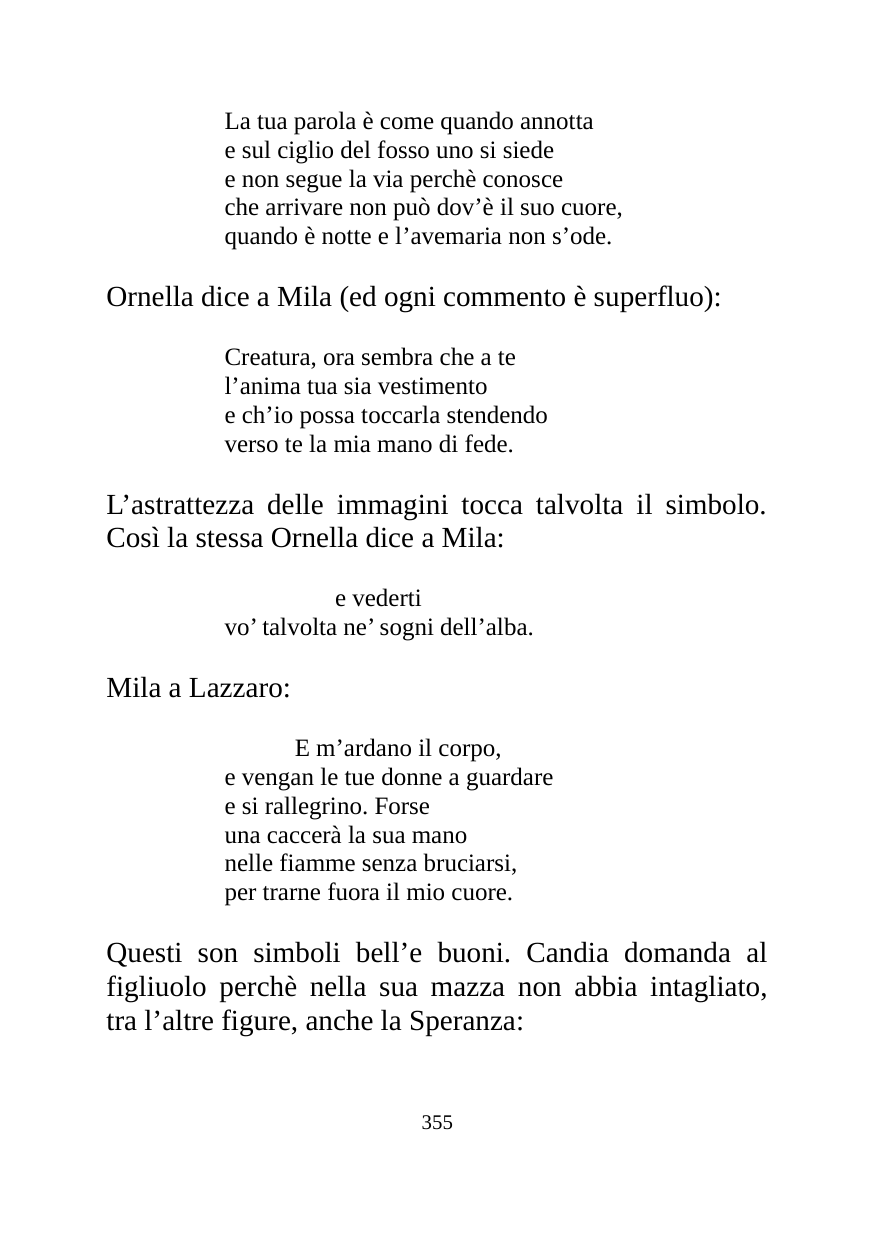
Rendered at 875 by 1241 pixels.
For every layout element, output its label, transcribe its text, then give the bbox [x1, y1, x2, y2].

text e vederti vo’ talvolta ne’ sogni dell’alba. [224, 583, 768, 641]
text L’astrattezza delle immagini tocca talvolta il simbolo. Così la stessa Ornella dice a Mila: [106, 487, 768, 554]
text E m’ardano il corpo, e vengan le tue donne a guardare e si rallegrino. Forse una caccerà la sua mano nelle fiamme senza bruciarsi, per trarne fuora il mio cuore. [224, 733, 768, 906]
text Mila a Lazzaro: [106, 671, 768, 704]
text La tua parola è come quando annotta e sul ciglio del fosso uno si siede e non segue la via perchè conosce che arrivare non può dov’è il suo cuore, quando è notte e l’avemaria non s’ode. [224, 106, 768, 250]
text Creatura, ora sembra che a te l’anima tua sia vestimento e ch’io possa toccarla stendendo verso te la mia mano di fede. [224, 342, 768, 457]
text Questi son simboli bell’e buoni. Candia domanda al figliuolo perchè nella sua mazza non abbia intagliato, tra l’altre figure, anche la Speranza: [106, 936, 768, 1036]
text Ornella dice a Mila (ed ogni commento è superfluo): [106, 279, 768, 313]
